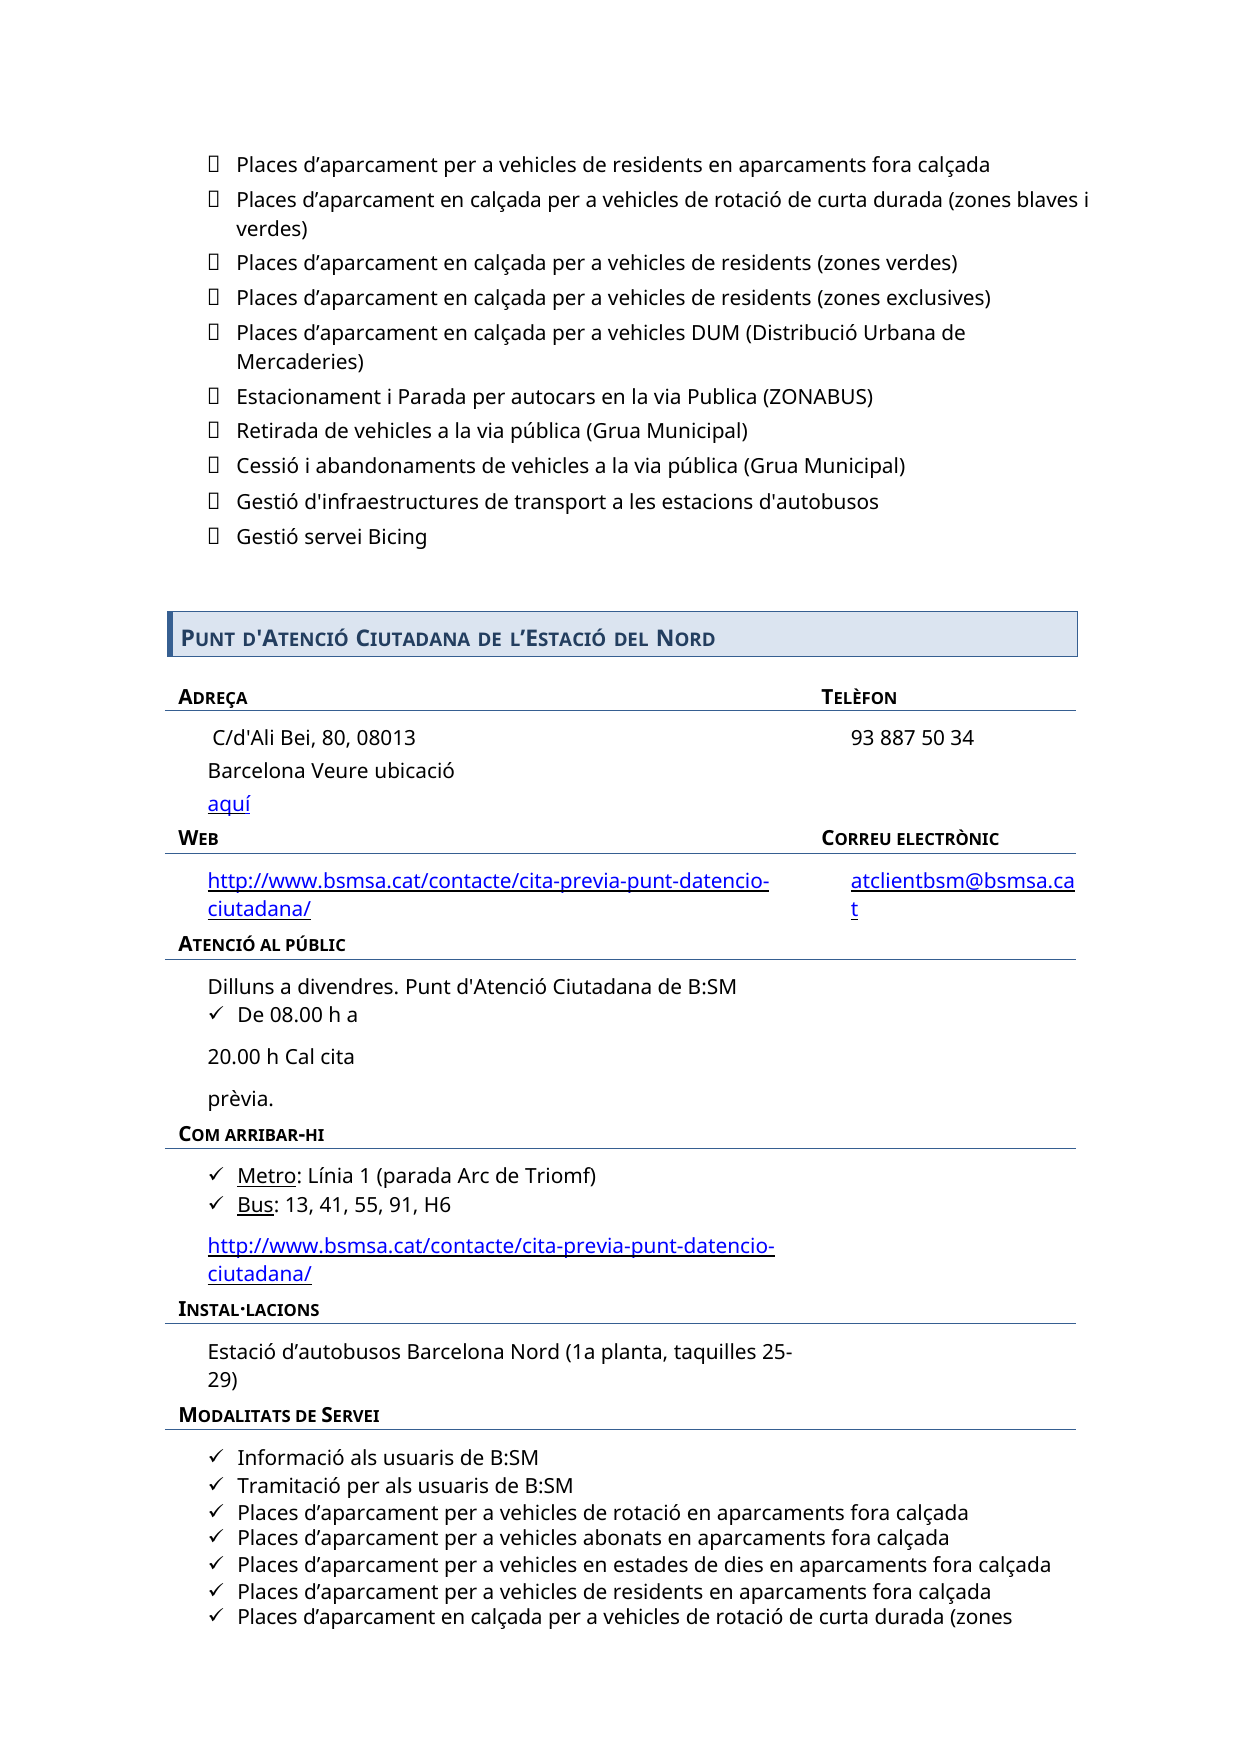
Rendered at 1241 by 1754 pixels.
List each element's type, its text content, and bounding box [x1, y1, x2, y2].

table_cell [815, 960, 1076, 1113]
table_header ADREÇA [165, 689, 815, 710]
table_cell [815, 1324, 1076, 1394]
table_cell COM ARRIBAR-HI [165, 1113, 815, 1148]
table_cell Dilluns a divendres. Punt d'Atenció Ciutadana de B:SM De 08.00 h a 20.00 h Cal cita prèvia. [165, 960, 815, 1113]
list Retirada de vehicles a la via pública (Grua Municipal) [207, 414, 1090, 446]
list Places d’aparcament en calçada per a vehicles de residents (zones exclusives) [207, 281, 1090, 312]
table_cell INSTAL·LACIONS [165, 1288, 815, 1323]
table_cell CORREU ELECTRÒNIC [815, 817, 1076, 853]
list Cessió i abandonaments de vehicles a la via pública (Grua Municipal) [207, 449, 1090, 481]
list Estacionament i Parada per autocars en la via Publica (ZONABUS) [207, 379, 1090, 411]
table_header PUNT D'ATENCIÓ CIUTADANA DE L’ESTACIÓ DEL NORD [173, 612, 1077, 656]
table_cell [815, 923, 1076, 958]
table_cell MODALITATS DE SERVEI [165, 1394, 815, 1429]
table_cell 93 887 50 34 [815, 711, 1076, 817]
table_cell http://www.bsmsa.cat/contacte/cita-previa-punt-datencio-ciutadana/ [165, 854, 815, 923]
table_cell Estació d’autobusos Barcelona Nord (1a planta, taquilles 25-29) [165, 1324, 815, 1394]
list Places d’aparcament en calçada per a vehicles de residents (zones verdes) [207, 246, 1090, 277]
list Places d’aparcament en calçada per a vehicles de rotació de curta durada (zones blaves i verdes) [207, 182, 1090, 242]
table_cell [815, 1149, 1076, 1288]
list Places d’aparcament en calçada per a vehicles DUM (Distribució Urbana de Mercaderies) [207, 316, 1090, 376]
table_cell [815, 1113, 1076, 1148]
list Gestió servei Bicing [207, 520, 1090, 551]
table_cell atclientbsm@bsmsa.cat [815, 854, 1076, 923]
table_cell Informació als usuaris de B:SM Tramitació per als usuaris de B:SM Places d’aparcament per a vehicles de rotació en aparcaments fora calçada Places d’aparcament per a vehicles abonats en aparcaments fora calçada Places d’aparcament per a vehicles en estades de dies en aparcaments fora calçada Places d’aparcament per a vehicles de residents en aparcaments fora calçada Places d’aparcament en calçada per a vehicles de rotació de curta durada (zones [165, 1430, 1076, 1647]
table_header TELÈFON [815, 689, 1076, 710]
table_cell ATENCIÓ AL PÚBLIC [165, 923, 815, 958]
table_cell [815, 1394, 1076, 1429]
list Places d’aparcament per a vehicles de residents en aparcaments fora calçada [207, 148, 1090, 179]
table_cell WEB [165, 817, 815, 853]
table_cell Metro: Línia 1 (parada Arc de Triomf) Bus: 13, 41, 55, 91, H6 http://www.bsmsa.cat/contacte/cita-previa-punt-datencio-ciutadana/ [165, 1149, 815, 1288]
table_cell [815, 1288, 1076, 1323]
list Gestió d'infraestructures de transport a les estacions d'autobusos [207, 484, 1090, 516]
table_cell C/d'Ali Bei, 80, 08013 Barcelona Veure ubicació aquí [165, 711, 815, 817]
